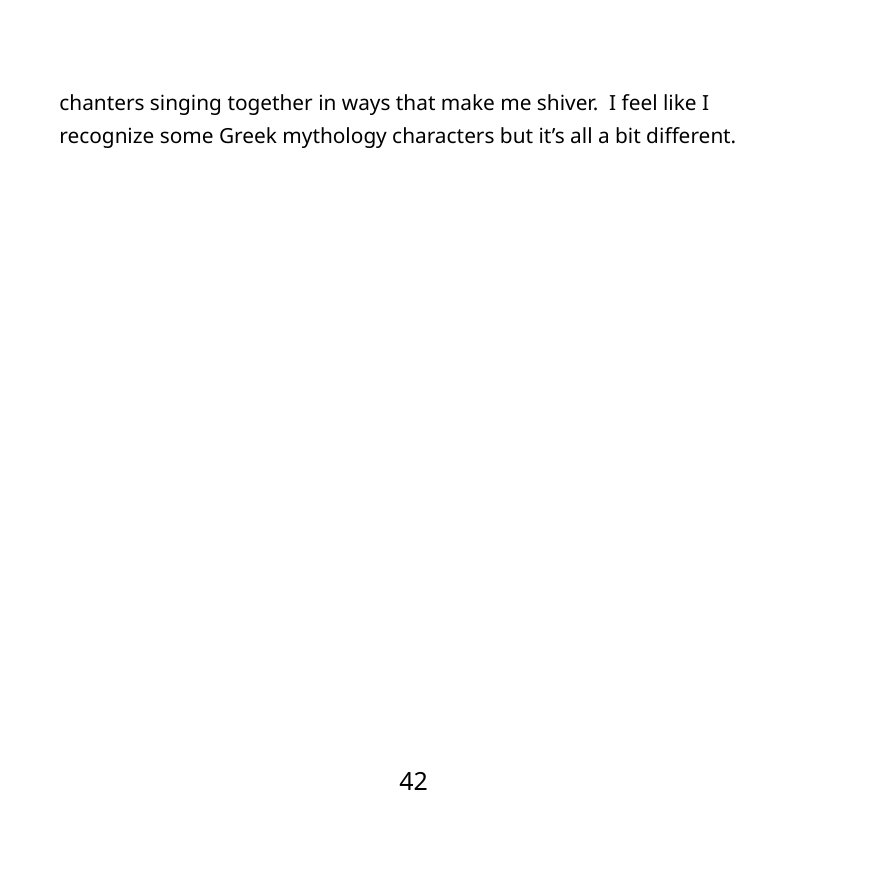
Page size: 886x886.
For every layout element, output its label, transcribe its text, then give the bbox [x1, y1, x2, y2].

text chanters singing together in ways that make me shiver. I feel like I recognize some Greek mythology characters but it’s all a bit different. [59, 88, 768, 149]
